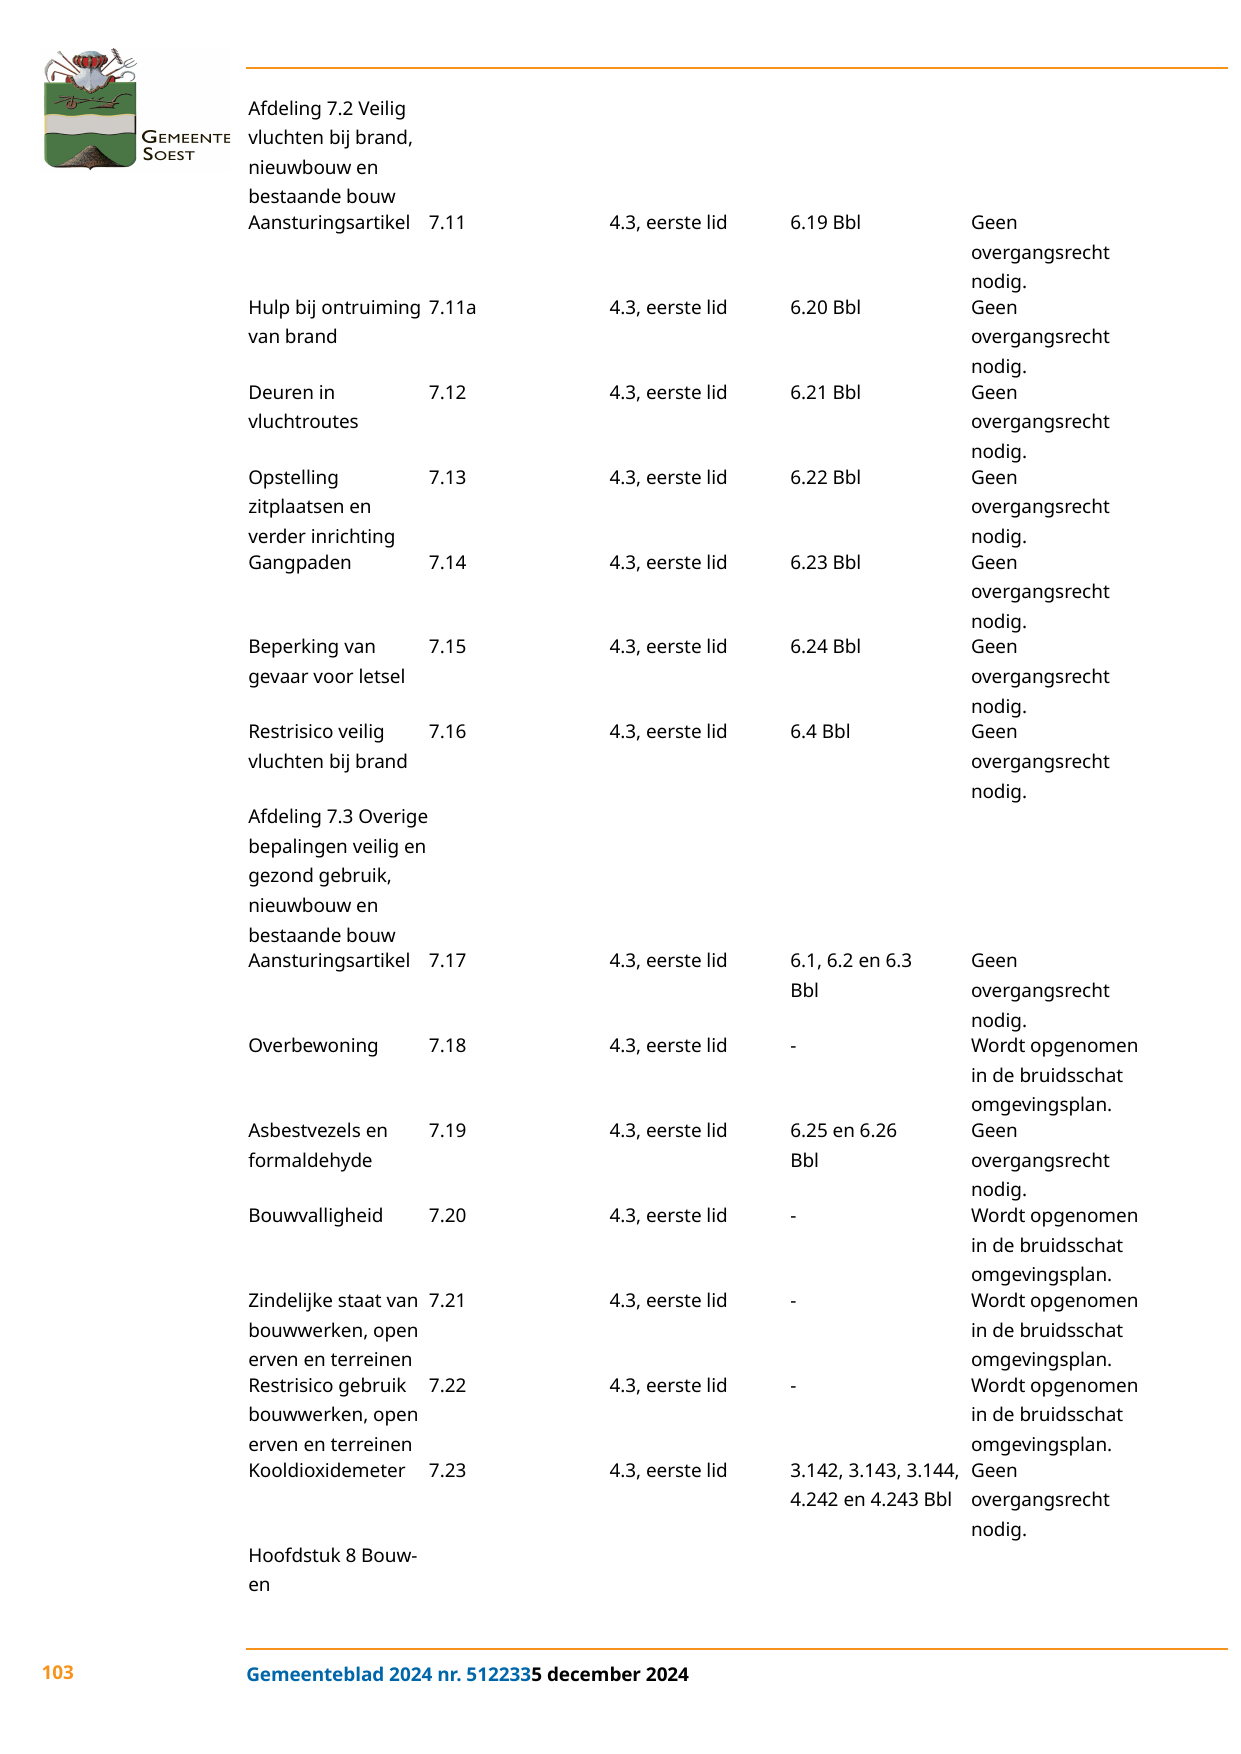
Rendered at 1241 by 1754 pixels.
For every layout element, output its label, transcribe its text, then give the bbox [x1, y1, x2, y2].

table_cell Aansturingsartikel [248, 209, 429, 294]
table_cell Restrisico veilig vluchten bij brand [248, 719, 429, 803]
table_cell 7.21 [429, 1287, 609, 1372]
table_cell Beperking van gevaar voor letsel [248, 634, 429, 719]
table_cell Opstelling zitplaatsen en verder inrichting [248, 464, 429, 549]
table_cell 4.3, eerste lid [609, 719, 790, 803]
table_cell Geen overgangsrecht nodig. [971, 719, 1152, 803]
table_cell [971, 95, 1152, 209]
table_cell 6.1, 6.2 en 6.3 Bbl [790, 948, 971, 1032]
picture [41, 47, 231, 172]
table_cell 7.19 [429, 1118, 609, 1202]
table_cell Aansturingsartikel [248, 948, 429, 1032]
table_cell 4.3, eerste lid [609, 464, 790, 549]
table_cell 4.3, eerste lid [609, 1287, 790, 1372]
table_cell 6.24 Bbl [790, 634, 971, 719]
table_cell Geen overgangsrecht nodig. [971, 634, 1152, 719]
table_cell Bouwvalligheid [248, 1202, 429, 1287]
table_cell [429, 804, 609, 948]
table_cell 7.11 [429, 209, 609, 294]
table_cell Wordt opgenomen in de bruidsschat omgevingsplan. [971, 1033, 1152, 1117]
table_cell 7.23 [429, 1457, 609, 1542]
table_cell [609, 1542, 790, 1597]
table_cell [429, 1542, 609, 1597]
table_cell [790, 95, 971, 209]
table_cell 4.3, eerste lid [609, 294, 790, 379]
table_cell Geen overgangsrecht nodig. [971, 549, 1152, 634]
table_cell Wordt opgenomen in de bruidsschat omgevingsplan. [971, 1372, 1152, 1457]
table_cell 4.3, eerste lid [609, 209, 790, 294]
table_cell 7.11a [429, 294, 609, 379]
table_cell [609, 95, 790, 209]
table_cell 4.3, eerste lid [609, 948, 790, 1032]
table_cell 7.12 [429, 379, 609, 464]
table_cell 4.3, eerste lid [609, 1202, 790, 1287]
table_cell 4.3, eerste lid [609, 1118, 790, 1202]
table_cell 6.22 Bbl [790, 464, 971, 549]
table_cell Geen overgangsrecht nodig. [971, 294, 1152, 379]
table_cell [790, 804, 971, 948]
table_cell Geen overgangsrecht nodig. [971, 1118, 1152, 1202]
table_cell Geen overgangsrecht nodig. [971, 379, 1152, 464]
table_cell Wordt opgenomen in de bruidsschat omgevingsplan. [971, 1287, 1152, 1372]
table_cell Deuren in vluchtroutes [248, 379, 429, 464]
table_cell [609, 804, 790, 948]
table_cell 6.20 Bbl [790, 294, 971, 379]
table_cell - [790, 1033, 971, 1117]
table_cell 7.22 [429, 1372, 609, 1457]
table_cell - [790, 1372, 971, 1457]
table_cell - [790, 1202, 971, 1287]
table_cell 7.17 [429, 948, 609, 1032]
table_cell 4.3, eerste lid [609, 379, 790, 464]
table_cell [790, 1542, 971, 1597]
table_cell 6.19 Bbl [790, 209, 971, 294]
table_cell Gangpaden [248, 549, 429, 634]
table_cell Kooldioxidemeter [248, 1457, 429, 1542]
table_cell 6.21 Bbl [790, 379, 971, 464]
table_cell 4.3, eerste lid [609, 634, 790, 719]
table_cell Overbewoning [248, 1033, 429, 1117]
table_cell 6.25 en 6.26 Bbl [790, 1118, 971, 1202]
table_cell Zindelijke staat van bouwwerken, open erven en terreinen [248, 1287, 429, 1372]
table_cell 7.20 [429, 1202, 609, 1287]
table_cell 7.16 [429, 719, 609, 803]
table_cell Geen overgangsrecht nodig. [971, 464, 1152, 549]
table_cell Geen overgangsrecht nodig. [971, 948, 1152, 1032]
table_cell 7.15 [429, 634, 609, 719]
table_cell Wordt opgenomen in de bruidsschat omgevingsplan. [971, 1202, 1152, 1287]
table_cell 4.3, eerste lid [609, 1457, 790, 1542]
table_cell Asbestvezels en formaldehyde [248, 1118, 429, 1202]
table_cell 7.14 [429, 549, 609, 634]
table_cell [971, 1542, 1152, 1597]
table_cell 3.142, 3.143, 3.144, 4.242 en 4.243 Bbl [790, 1457, 971, 1542]
table_cell [429, 95, 609, 209]
table_cell Hulp bij ontruiming van brand [248, 294, 429, 379]
table_cell Hoofdstuk 8 Bouw- en [248, 1542, 429, 1597]
table_cell Geen overgangsrecht nodig. [971, 1457, 1152, 1542]
table_cell [971, 804, 1152, 948]
table_cell Restrisico gebruik bouwwerken, open erven en terreinen [248, 1372, 429, 1457]
table_cell 4.3, eerste lid [609, 1033, 790, 1117]
table_cell 6.23 Bbl [790, 549, 971, 634]
table_cell 4.3, eerste lid [609, 549, 790, 634]
table_cell Geen overgangsrecht nodig. [971, 209, 1152, 294]
table_cell Afdeling 7.2 Veilig vluchten bij brand, nieuwbouw en bestaande bouw [248, 95, 429, 209]
table_cell 7.18 [429, 1033, 609, 1117]
table_cell Afdeling 7.3 Overige bepalingen veilig en gezond gebruik, nieuwbouw en bestaande bouw [248, 804, 429, 948]
table_cell 7.13 [429, 464, 609, 549]
table_cell 6.4 Bbl [790, 719, 971, 803]
table_cell 4.3, eerste lid [609, 1372, 790, 1457]
table_cell - [790, 1287, 971, 1372]
